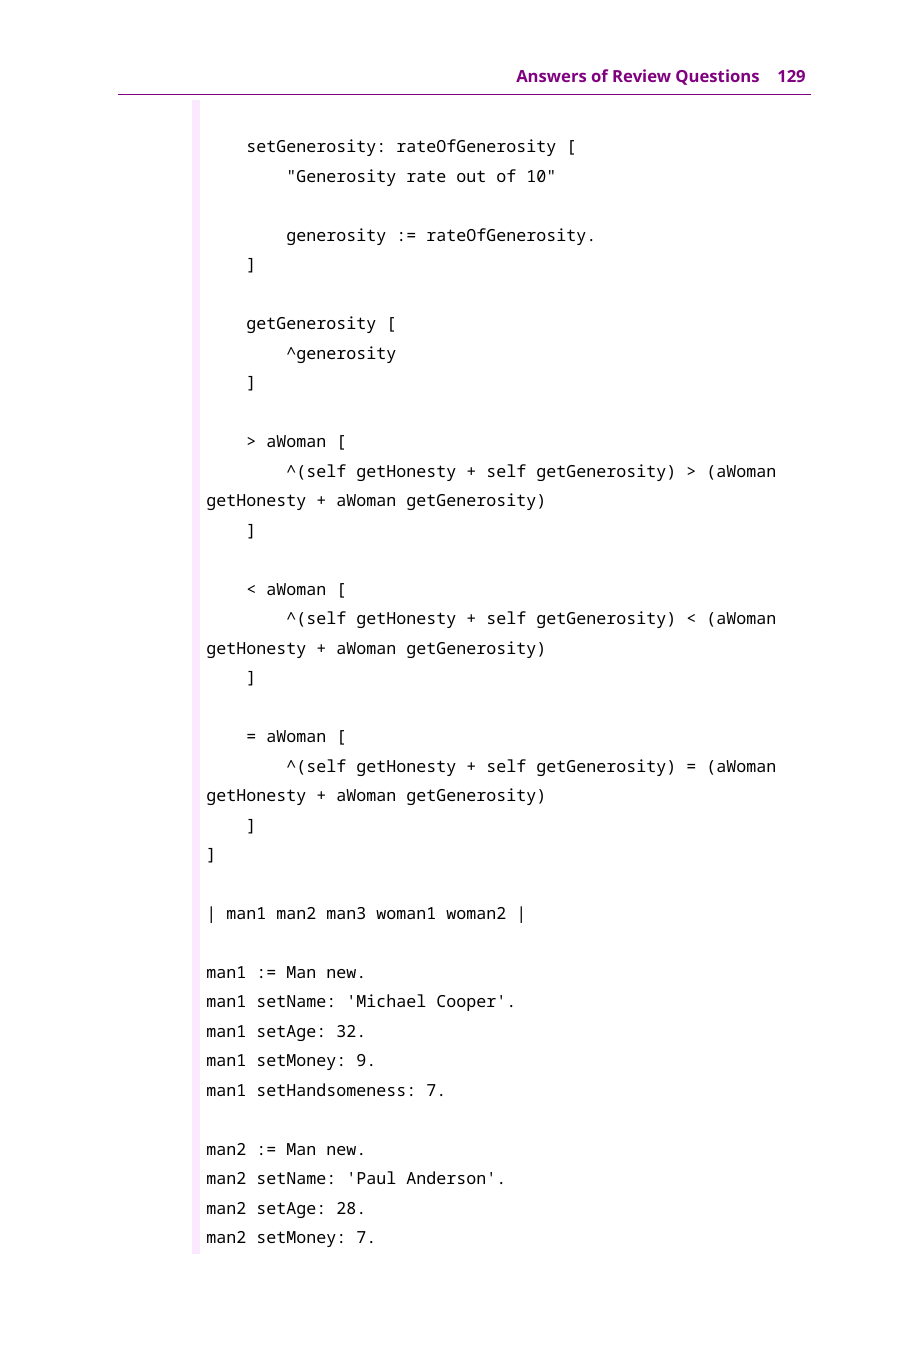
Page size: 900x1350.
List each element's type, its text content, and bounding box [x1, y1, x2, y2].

text setGenerosity: rateOfGenerosity [ "Generosity rate out of 10" generosity := rateOfGenerosity. ] getGenerosity [ ^generosity ] > aWoman [ ^(self getHonesty + self getGenerosity) > (aWoman getHonesty + aWoman getGenerosity) ] < aWoman [ ^(self getHonesty + self getGenerosity) < (aWoman getHonesty + aWoman getGenerosity) ] = aWoman [ ^(self getHonesty + self getGenerosity) = (aWoman getHonesty + aWoman getGenerosity) ] ] | man1 man2 man3 woman1 woman2 | man1 := Man new. man1 setName: 'Michael Cooper'. man1 setAge: 32. man1 setMoney: 9. man1 setHandsomeness: 7. man2 := Man new. man2 setName: 'Paul Anderson'. man2 setAge: 28. man2 setMoney: 7. [200, 100, 811, 1254]
